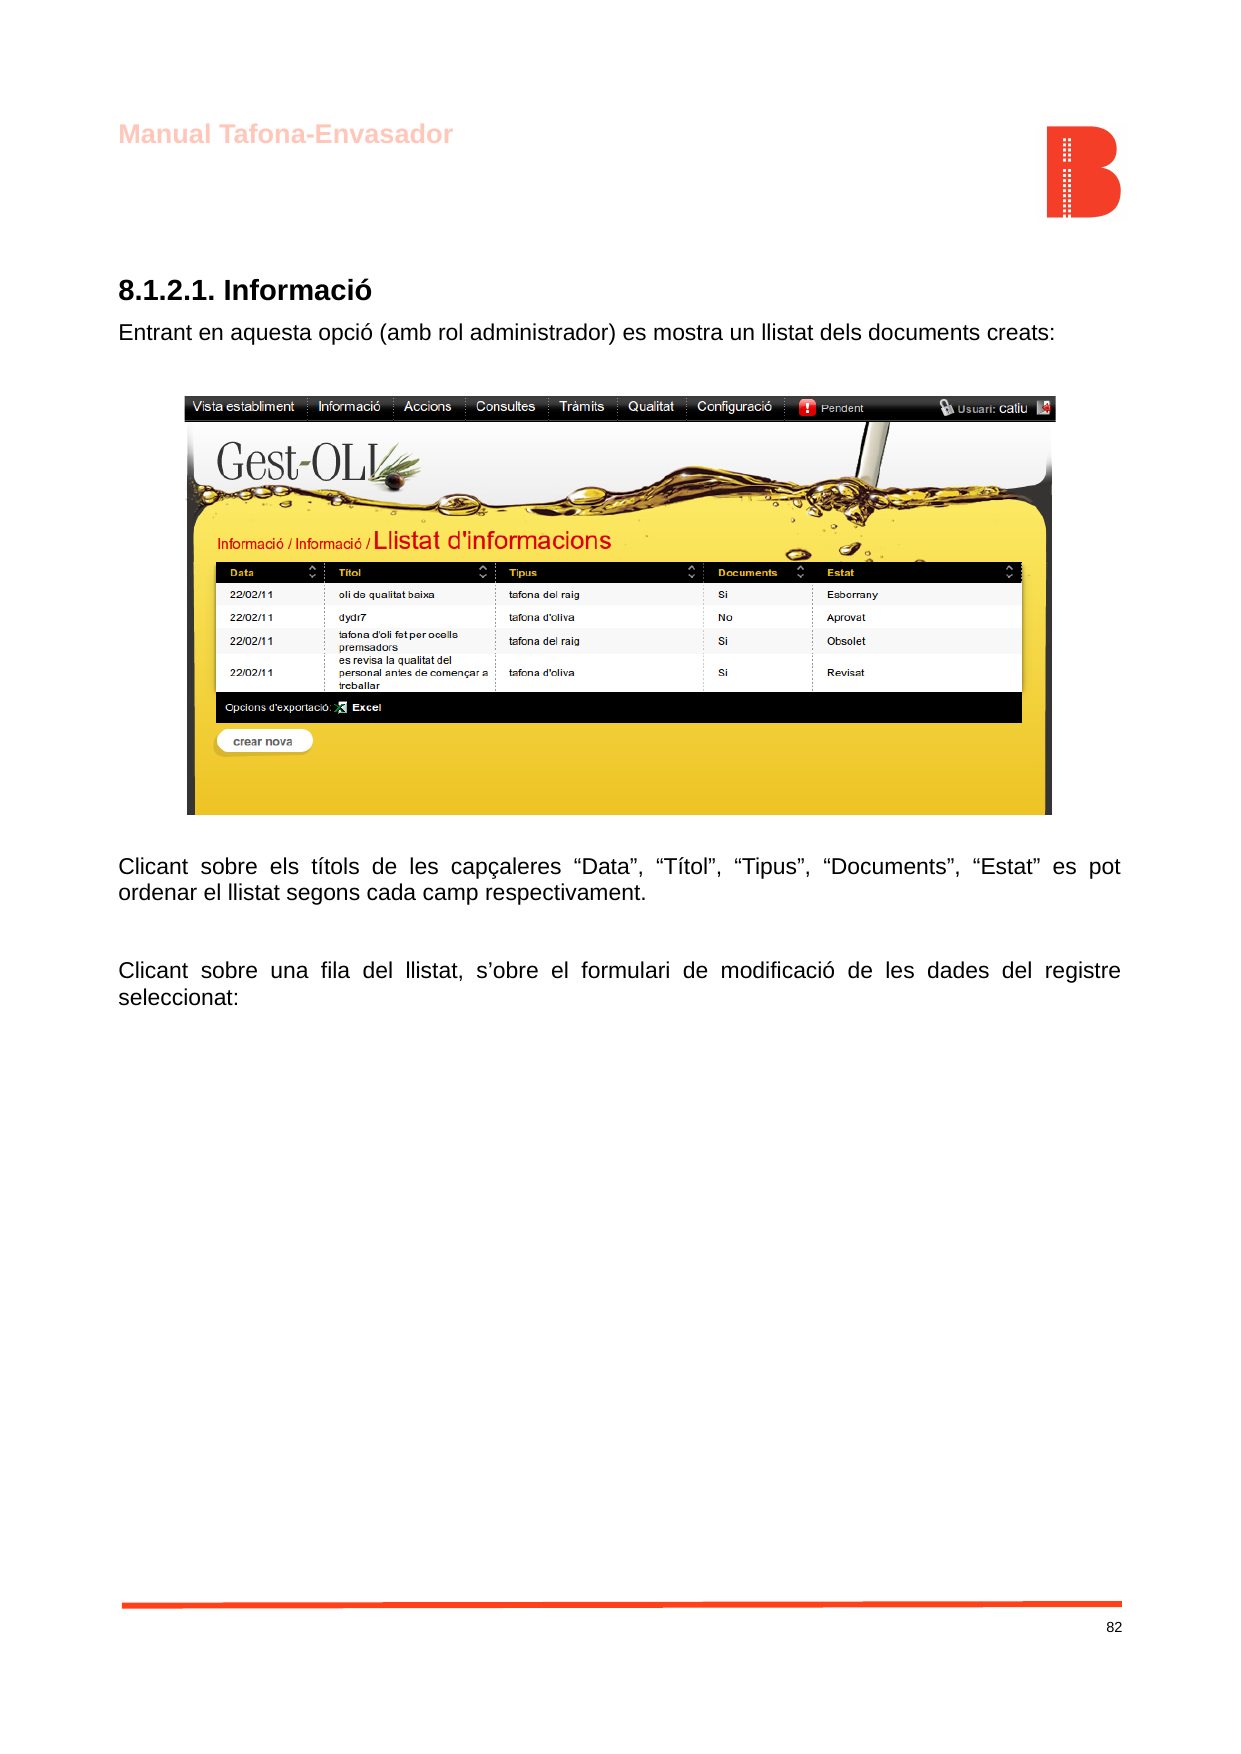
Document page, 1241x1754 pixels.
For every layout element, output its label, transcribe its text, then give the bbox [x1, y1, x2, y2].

picture [184, 396, 1056, 815]
text Clicant sobre una fila del llistat, s’obre el formulari de modificació de les dades del registre seleccionat: [118, 957, 1122, 1010]
subtitle 8.1.2.1. Informació [118, 273, 1122, 306]
picture [1036, 124, 1130, 221]
text Entrant en aquesta opció (amb rol administrador) es mostra un llistat dels documents creats: [118, 319, 1122, 345]
text Clicant sobre els títols de les capçaleres “Data”, “Títol”, “Tipus”, “Documents”, “Estat” es pot ordenar el llistat segons cada camp respectivament. [118, 853, 1122, 906]
